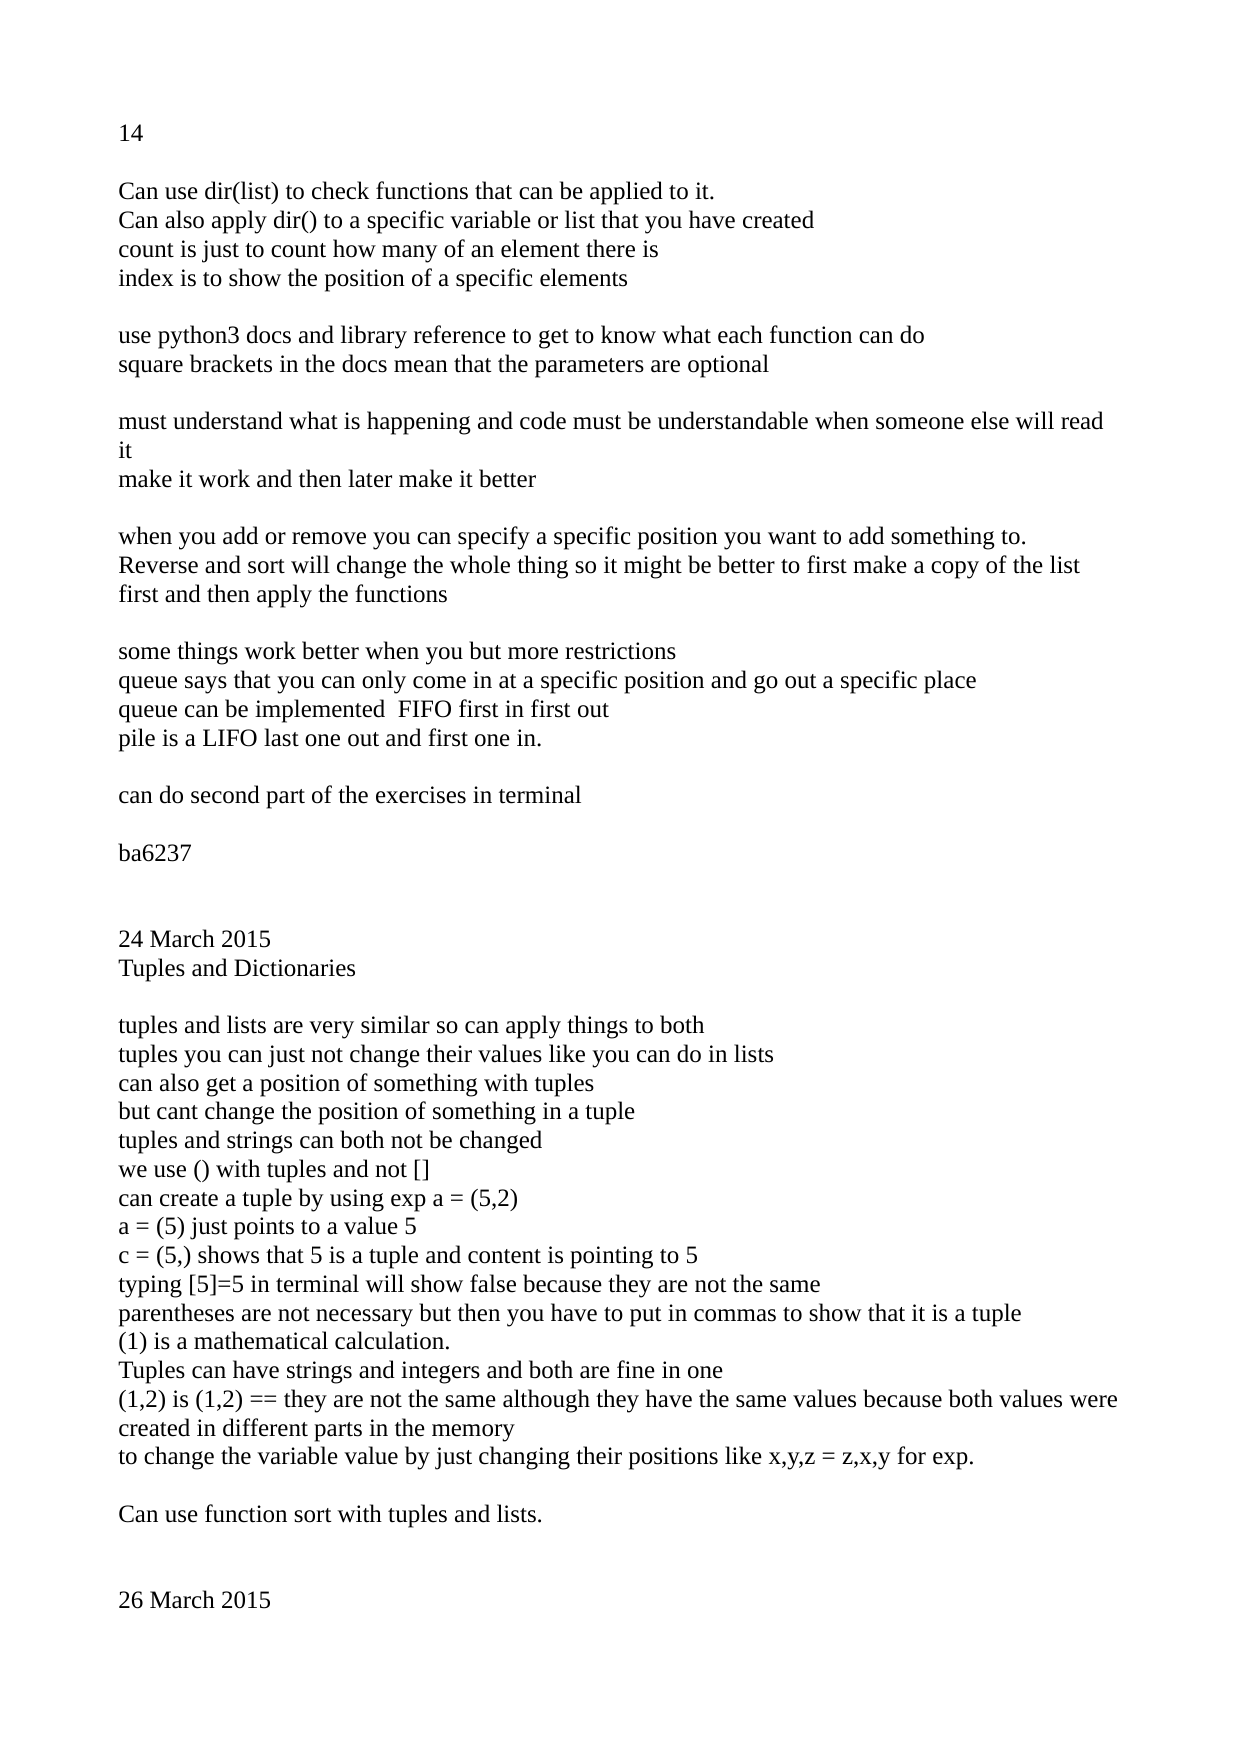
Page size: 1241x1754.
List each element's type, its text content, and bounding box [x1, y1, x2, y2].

text parentheses are not necessary but then you have to put in commas to show that it is a tuple [118, 1298, 1122, 1326]
text queue can be implemented FIFO first in first out [118, 694, 1122, 723]
text when you add or remove you can specify a specific position you want to add something to. [118, 521, 1122, 550]
text can create a tuple by using exp a = (5,2) [118, 1183, 1122, 1211]
text 26 March 2015 [118, 1585, 1122, 1614]
text Can use dir(list) to check functions that can be applied to it. [118, 176, 1122, 205]
text pile is a LIFO last one out and first one in. [118, 723, 1122, 751]
text Can use function sort with tuples and lists. [118, 1499, 1122, 1528]
text can also get a position of something with tuples [118, 1068, 1122, 1096]
text to change the variable value by just changing their positions like x,y,z = z,x,y for exp. [118, 1441, 1122, 1470]
text index is to show the position of a specific elements [118, 263, 1122, 291]
text square brackets in the docs mean that the parameters are optional [118, 349, 1122, 378]
text use python3 docs and library reference to get to know what each function can do [118, 320, 1122, 349]
text typing [5]=5 in terminal will show false because they are not the same [118, 1269, 1122, 1298]
text tuples and strings can both not be changed [118, 1125, 1122, 1154]
text some things work better when you but more restrictions [118, 636, 1122, 665]
text tuples you can just not change their values like you can do in lists [118, 1039, 1122, 1068]
text Tuples can have strings and integers and both are fine in one [118, 1355, 1122, 1384]
text a = (5) just points to a value 5 [118, 1211, 1122, 1240]
text ba6237 [118, 838, 1122, 866]
text Reverse and sort will change the whole thing so it might be better to first make a copy of the list first and then apply the functions [118, 550, 1122, 608]
text make it work and then later make it better [118, 464, 1122, 493]
text tuples and lists are very similar so can apply things to both [118, 1010, 1122, 1039]
text Tuples and Dictionaries [118, 953, 1122, 981]
text we use () with tuples and not [] [118, 1154, 1122, 1183]
text c = (5,) shows that 5 is a tuple and content is pointing to 5 [118, 1240, 1122, 1269]
text 24 March 2015 [118, 924, 1122, 953]
text (1) is a mathematical calculation. [118, 1326, 1122, 1355]
text can do second part of the exercises in terminal [118, 780, 1122, 809]
text (1,2) is (1,2) == they are not the same although they have the same values because both values were created in different parts in the memory [118, 1384, 1122, 1441]
text but cant change the position of something in a tuple [118, 1096, 1122, 1125]
text queue says that you can only come in at a specific position and go out a specific place [118, 665, 1122, 694]
text Can also apply dir() to a specific variable or list that you have created [118, 205, 1122, 234]
text count is just to count how many of an element there is [118, 234, 1122, 263]
text must understand what is happening and code must be understandable when someone else will read it [118, 406, 1122, 464]
